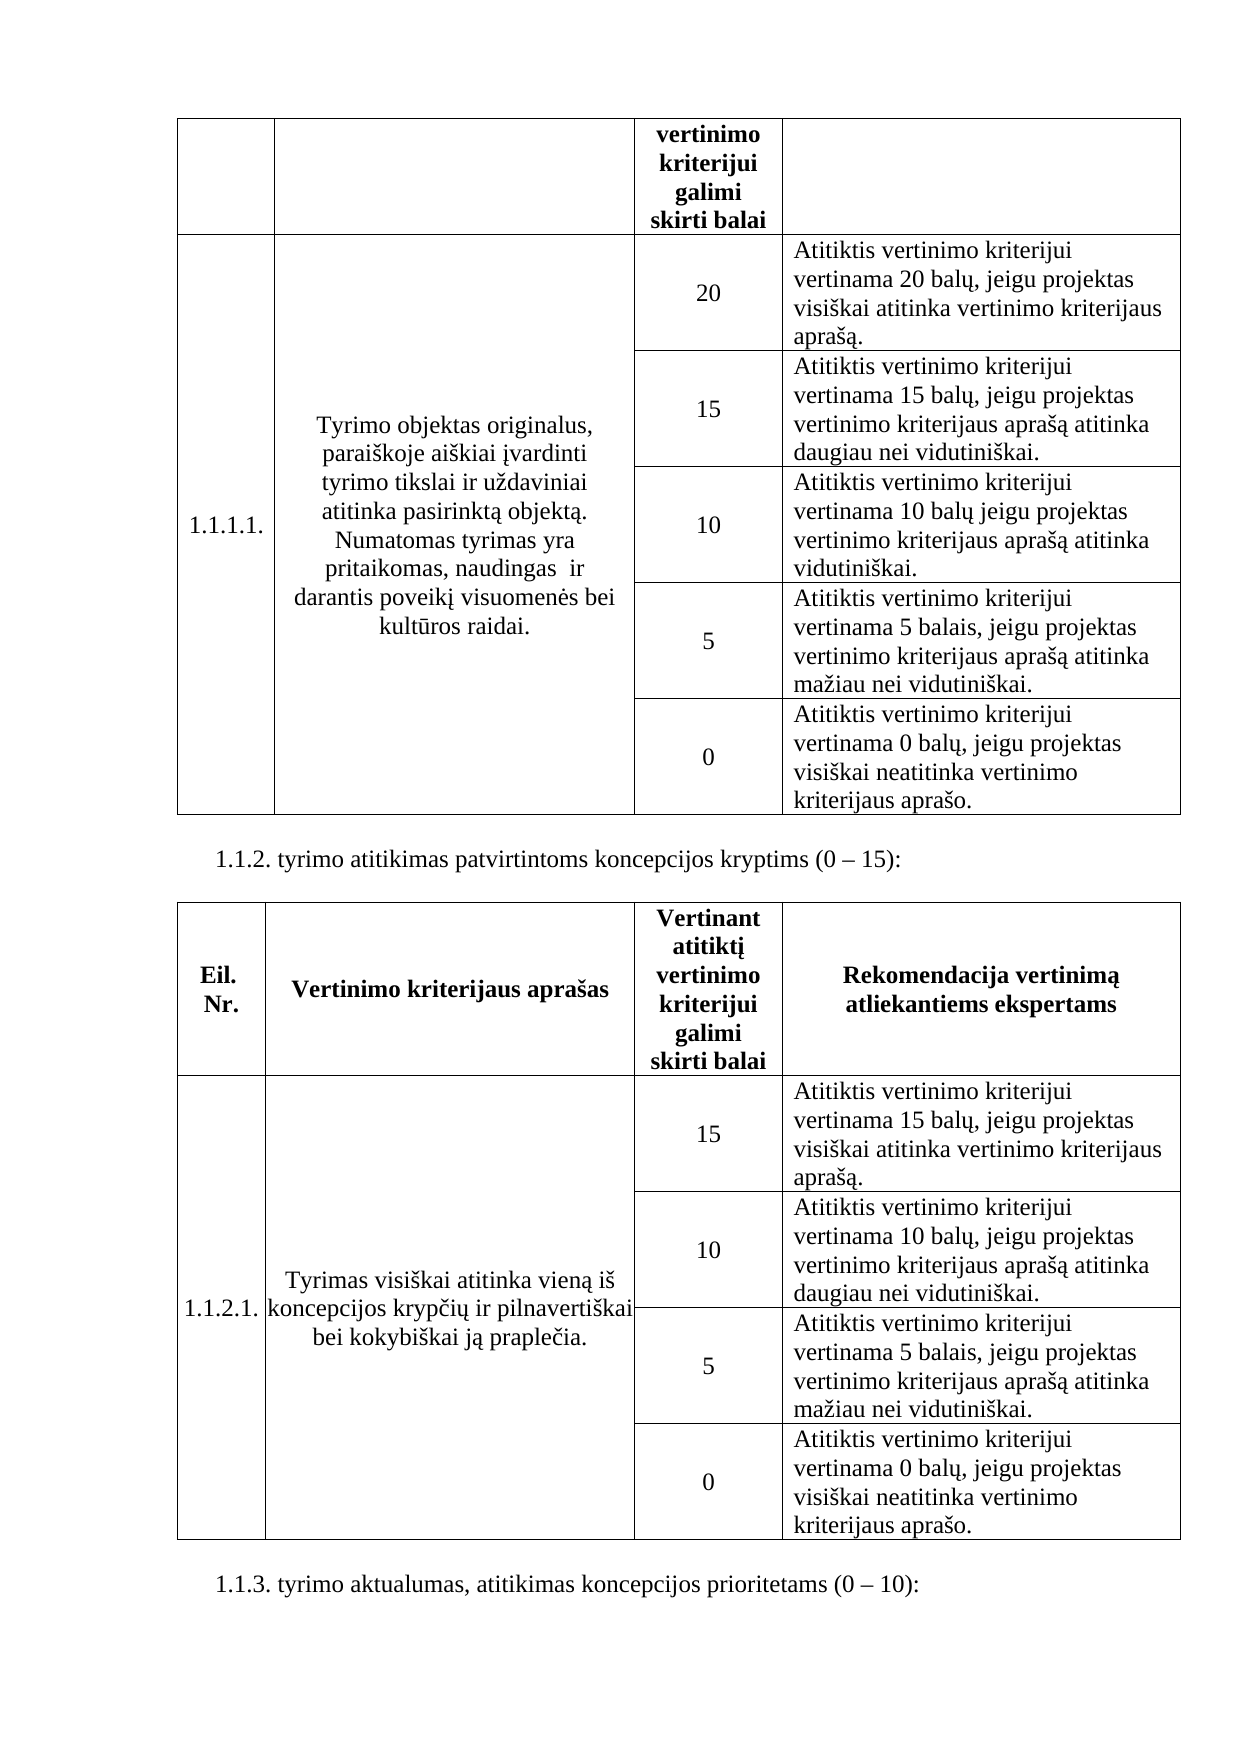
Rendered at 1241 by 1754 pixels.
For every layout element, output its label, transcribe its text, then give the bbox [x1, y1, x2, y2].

table_cell 15 [635, 1076, 782, 1191]
table_cell 10 [635, 1192, 782, 1307]
text 1.1.3. tyrimo aktualumas, atitikimas koncepcijos prioritetams (0 – 10): [215, 1569, 1132, 1598]
table_cell Atitiktis vertinimo kriterijui vertinama 15 balų, jeigu projektas vertinimo kriterijaus aprašą atitinka daugiau nei vidutiniškai. [783, 351, 1180, 466]
table_cell 15 [635, 351, 782, 466]
table_cell Atitiktis vertinimo kriterijui vertinama 5 balais, jeigu projektas vertinimo kriterijaus aprašą atitinka mažiau nei vidutiniškai. [783, 583, 1180, 698]
table_header [275, 119, 634, 234]
table_header Eil. Nr. [178, 903, 265, 1075]
table_header Rekomendacija vertinimą atliekantiems ekspertams [783, 903, 1180, 1075]
table_cell Tyrimo objektas originalus, paraiškoje aiškiai įvardinti tyrimo tikslai ir uždaviniai atitinka pasirinktą objektą. Numatomas tyrimas yra pritaikomas, naudingas ir darantis poveikį visuomenės bei kultūros raidai. [275, 235, 634, 814]
table_cell Atitiktis vertinimo kriterijui vertinama 20 balų, jeigu projektas visiškai atitinka vertinimo kriterijaus aprašą. [783, 235, 1180, 350]
table_cell Atitiktis vertinimo kriterijui vertinama 15 balų, jeigu projektas visiškai atitinka vertinimo kriterijaus aprašą. [783, 1076, 1180, 1191]
table_cell Atitiktis vertinimo kriterijui vertinama 10 balų jeigu projektas vertinimo kriterijaus aprašą atitinka vidutiniškai. [783, 467, 1180, 582]
text 1.1.2. tyrimo atitikimas patvirtintoms koncepcijos kryptims (0 – 15): [215, 844, 1181, 873]
table_cell Atitiktis vertinimo kriterijui vertinama 0 balų, jeigu projektas visiškai neatitinka vertinimo kriterijaus aprašo. [783, 1424, 1180, 1539]
table_cell Tyrimas visiškai atitinka vieną iš koncepcijos krypčių ir pilnavertiškai bei kokybiškai ją praplečia. [266, 1076, 634, 1539]
table_cell Atitiktis vertinimo kriterijui vertinama 5 balais, jeigu projektas vertinimo kriterijaus aprašą atitinka mažiau nei vidutiniškai. [783, 1308, 1180, 1423]
table_cell 20 [635, 235, 782, 350]
table_header Vertinimo kriterijaus aprašas [266, 903, 634, 1075]
table_cell 5 [635, 1308, 782, 1423]
table_cell 1.1.2.1. [178, 1076, 265, 1539]
table_header [783, 119, 1180, 234]
table_cell 1.1.1.1. [178, 235, 274, 814]
table_cell 0 [635, 1424, 782, 1539]
table_header [178, 119, 274, 234]
table_cell Atitiktis vertinimo kriterijui vertinama 0 balų, jeigu projektas visiškai neatitinka vertinimo kriterijaus aprašo. [783, 699, 1180, 814]
table_header Vertinant atitiktį vertinimo kriterijui galimi skirti balai [635, 903, 782, 1075]
table_header vertinimo kriterijui galimi skirti balai [635, 119, 782, 234]
table_cell 10 [635, 467, 782, 582]
table_cell Atitiktis vertinimo kriterijui vertinama 10 balų, jeigu projektas vertinimo kriterijaus aprašą atitinka daugiau nei vidutiniškai. [783, 1192, 1180, 1307]
table_cell 5 [635, 583, 782, 698]
table_cell 0 [635, 699, 782, 814]
